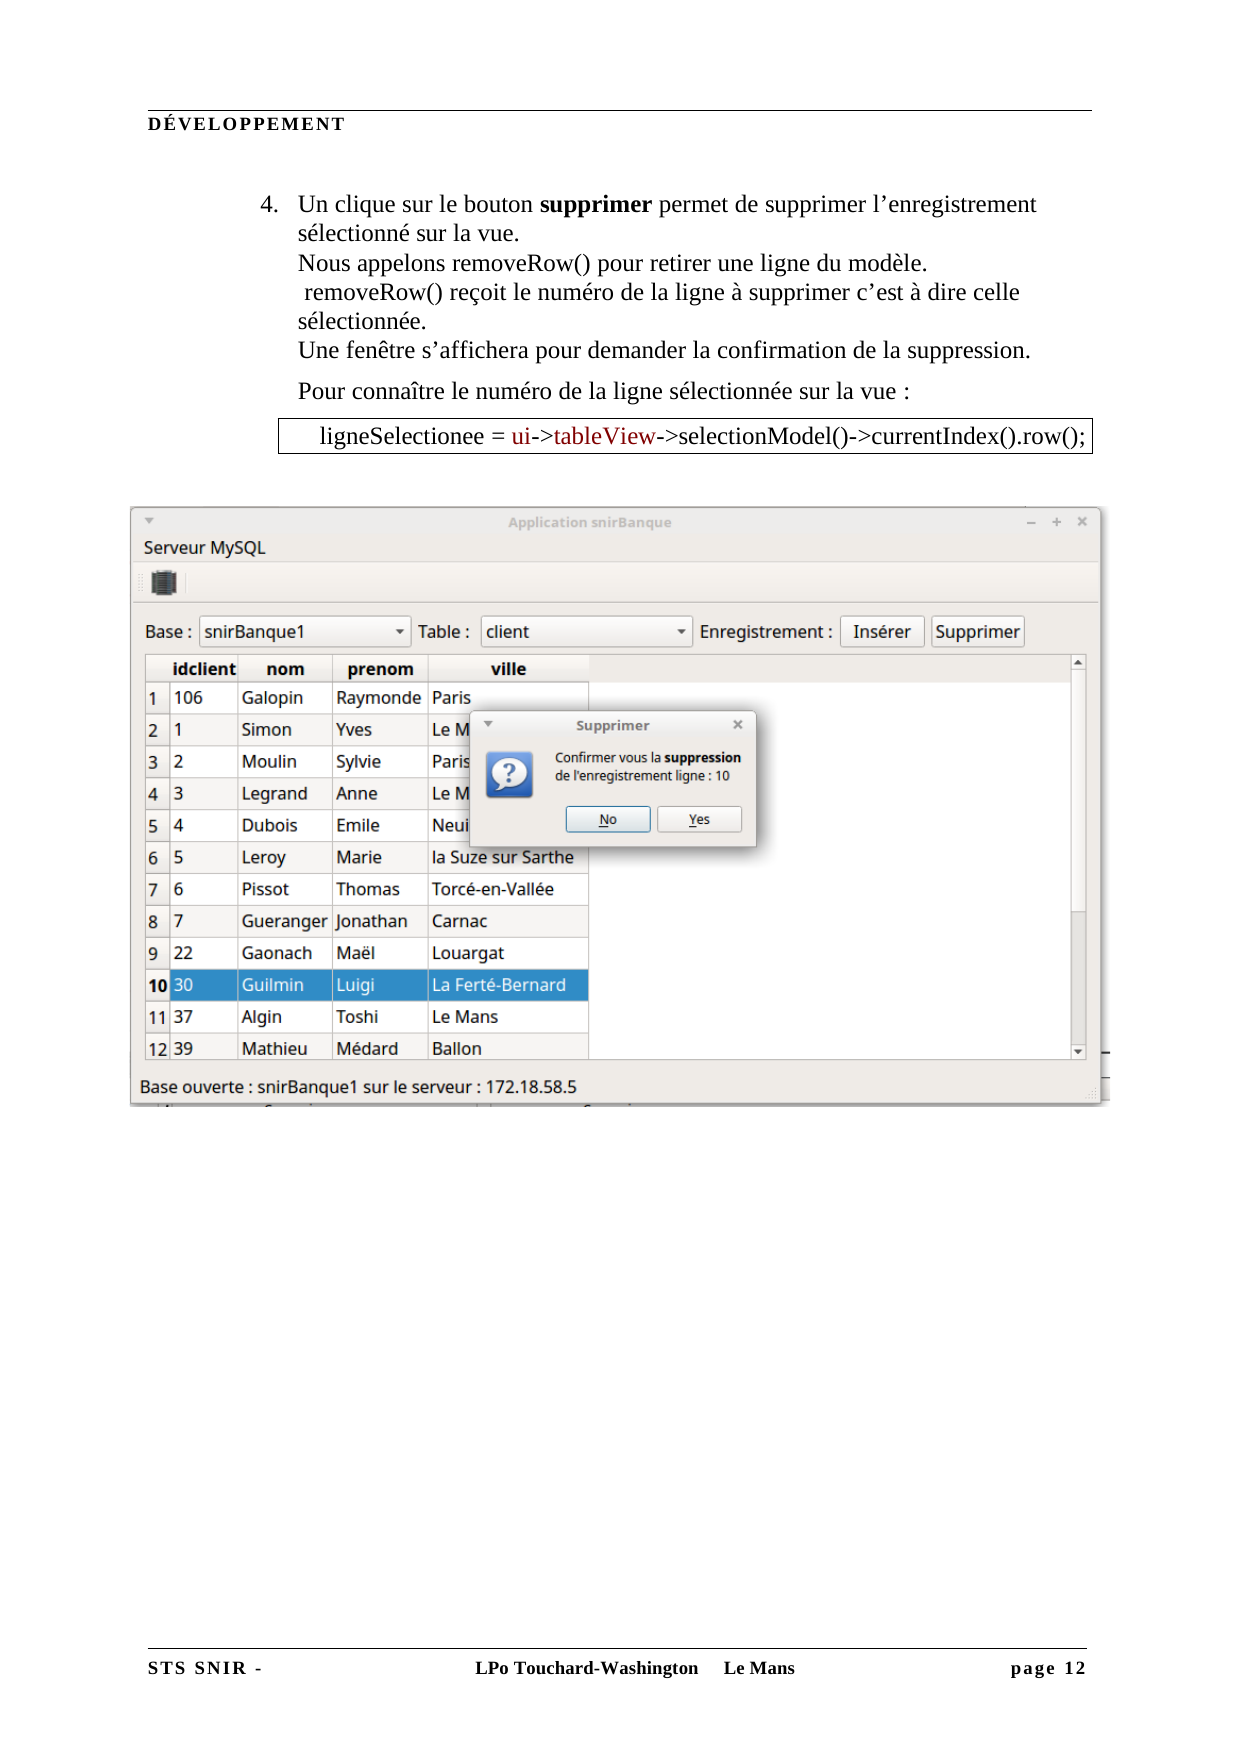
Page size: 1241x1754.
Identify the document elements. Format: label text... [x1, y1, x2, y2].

picture [129, 506, 1111, 1107]
list Pour connaître le numéro de la ligne sélectionnée sur la vue : [260, 376, 1092, 405]
text ligneSelectionee = ui->tableView->selectionModel()->currentIndex().row(); [279, 419, 1092, 453]
list Un clique sur le bouton supprimer permet de supprimer l’enregistrement sélectionné sur la vue. Nous appelons removeRow() pour retirer une ligne du modèle. removeRow() reçoit le numéro de la ligne à supprimer c’est à dire celle sélectionnée. Une fenêtre s’affichera pour demander la confirmation de la suppression. [260, 189, 1092, 364]
